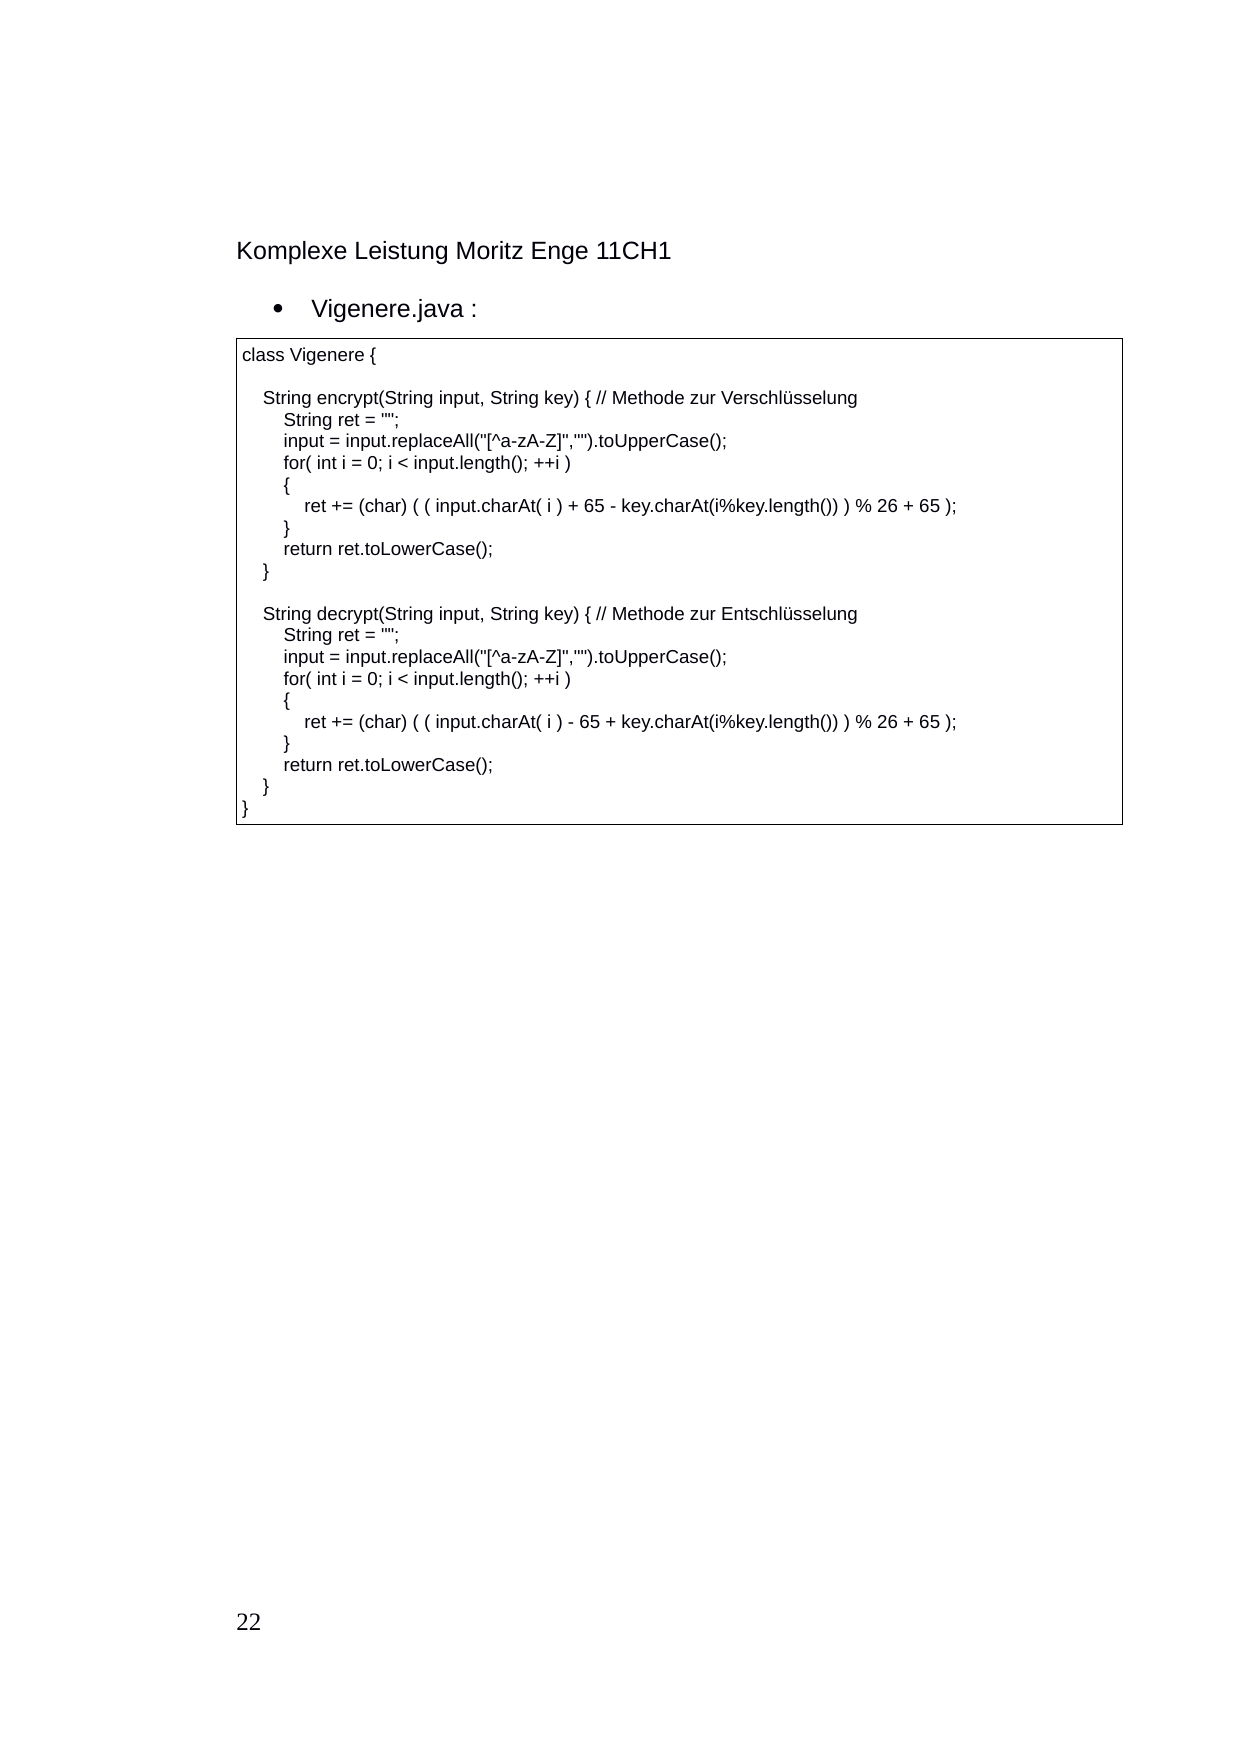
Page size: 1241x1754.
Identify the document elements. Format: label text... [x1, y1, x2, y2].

table_header class Vigenere { String encrypt(String input, String key) { // Methode zur Verschlüsselung String ret = ""; input = input.replaceAll("[^a-zA-Z]","").toUpperCase(); for( int i = 0; i < input.length(); ++i ) { ret += (char) ( ( input.charAt( i ) + 65 - key.charAt(i%key.length()) ) % 26 + 65 ); } return ret.toLowerCase(); } String decrypt(String input, String key) { // Methode zur Entschlüsselung String ret = ""; input = input.replaceAll("[^a-zA-Z]","").toUpperCase(); for( int i = 0; i < input.length(); ++i ) { ret += (char) ( ( input.charAt( i ) - 65 + key.charAt(i%key.length()) ) % 26 + 65 ); } return ret.toLowerCase(); } } [237, 339, 1122, 824]
list Vigenere.java : [274, 294, 1122, 323]
